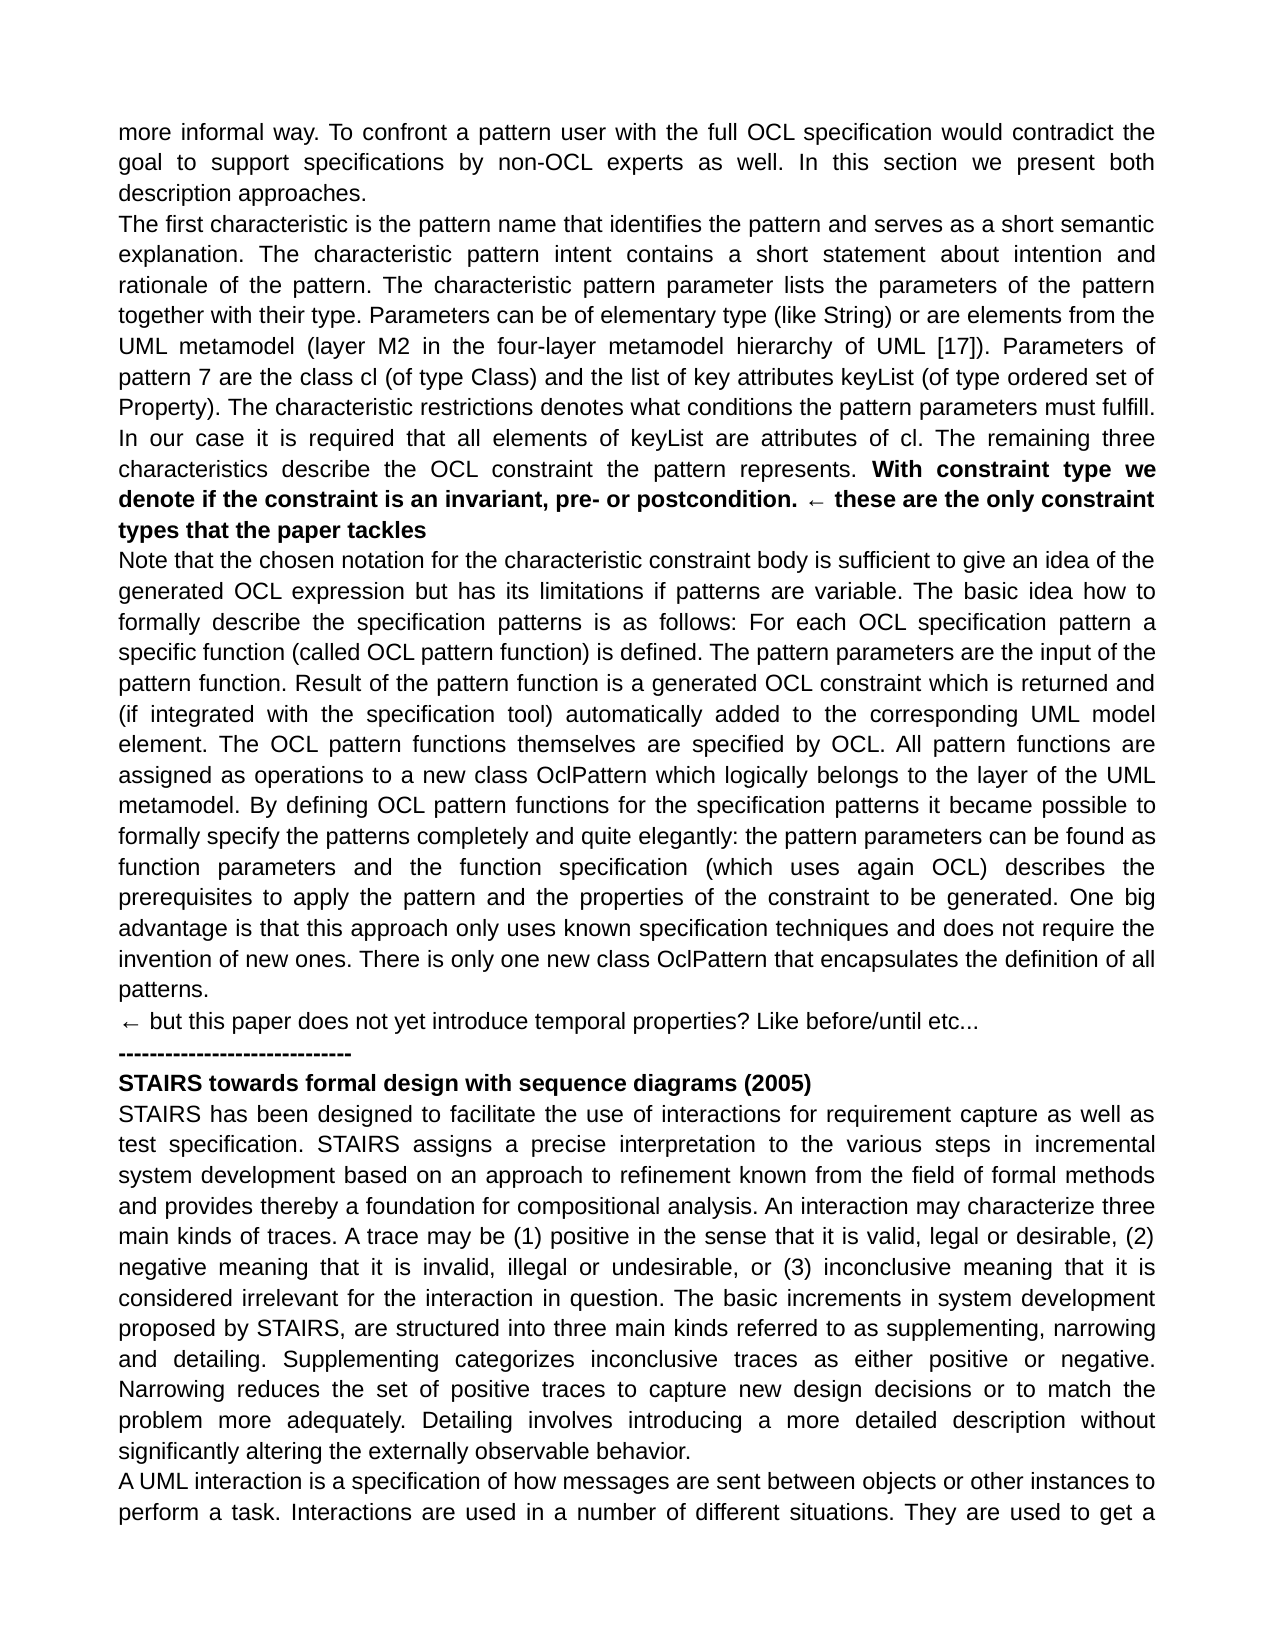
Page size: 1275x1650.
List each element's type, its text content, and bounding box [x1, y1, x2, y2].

text more informal way. To confront a pattern user with the full OCL specification would contradict the goal to support specifications by non-OCL experts as well. In this section we present both description approaches. [118, 118, 1157, 206]
text The first characteristic is the pattern name that identifies the pattern and serves as a short semantic explanation. The characteristic pattern intent contains a short statement about intention and rationale of the pattern. The characteristic pattern parameter lists the parameters of the pattern together with their type. Parameters can be of elementary type (like String) or are elements from the UML metamodel (layer M2 in the four-layer metamodel hierarchy of UML [17]). Parameters of pattern 7 are the class cl (of type Class) and the list of key attributes keyList (of type ordered set of Property). The characteristic restrictions denotes what conditions the pattern parameters must fulfill. In our case it is required that all elements of keyList are attributes of cl. The remaining three characteristics describe the OCL constraint the pattern represents. With constraint type we denote if the constraint is an invariant, pre- or postcondition. ← these are the only constraint types that the paper tackles [118, 210, 1157, 543]
text Note that the chosen notation for the characteristic constraint body is sufficient to give an idea of the generated OCL expression but has its limitations if patterns are variable. The basic idea how to formally describe the specification patterns is as follows: For each OCL specification pattern a specific function (called OCL pattern function) is defined. The pattern parameters are the input of the pattern function. Result of the pattern function is a generated OCL constraint which is returned and (if integrated with the specification tool) automatically added to the corresponding UML model element. The OCL pattern functions themselves are specified by OCL. All pattern functions are assigned as operations to a new class OclPattern which logically belongs to the layer of the UML metamodel. By defining OCL pattern functions for the specification patterns it became possible to formally specify the patterns completely and quite elegantly: the pattern parameters can be found as function parameters and the function specification (which uses again OCL) describes the prerequisites to apply the pattern and the properties of the constraint to be generated. One big advantage is that this approach only uses known specification techniques and does not require the invention of new ones. There is only one new class OclPattern that encapsulates the definition of all patterns. [118, 547, 1157, 1002]
text ------------------------------ [118, 1039, 1157, 1066]
text STAIRS has been designed to facilitate the use of interactions for requirement capture as well as test specification. STAIRS assigns a precise interpretation to the various steps in incremental system development based on an approach to refinement known from the field of formal methods and provides thereby a foundation for compositional analysis. An interaction may characterize three main kinds of traces. A trace may be (1) positive in the sense that it is valid, legal or desirable, (2) negative meaning that it is invalid, illegal or undesirable, or (3) inconclusive meaning that it is considered irrelevant for the interaction in question. The basic increments in system development proposed by STAIRS, are structured into three main kinds referred to as supplementing, narrowing and detailing. Supplementing categorizes inconclusive traces as either positive or negative. Narrowing reduces the set of positive traces to capture new design decisions or to match the problem more adequately. Detailing involves introducing a more detailed description without significantly altering the externally observable behavior. [118, 1100, 1157, 1464]
text STAIRS towards formal design with sequence diagrams (2005) [118, 1069, 1157, 1096]
text A UML interaction is a specification of how messages are sent between objects or other instances to perform a task. Interactions are used in a number of different situations. They are used to get a [118, 1468, 1157, 1525]
text ← but this paper does not yet introduce temporal properties? Like before/until etc... [118, 1006, 1157, 1035]
